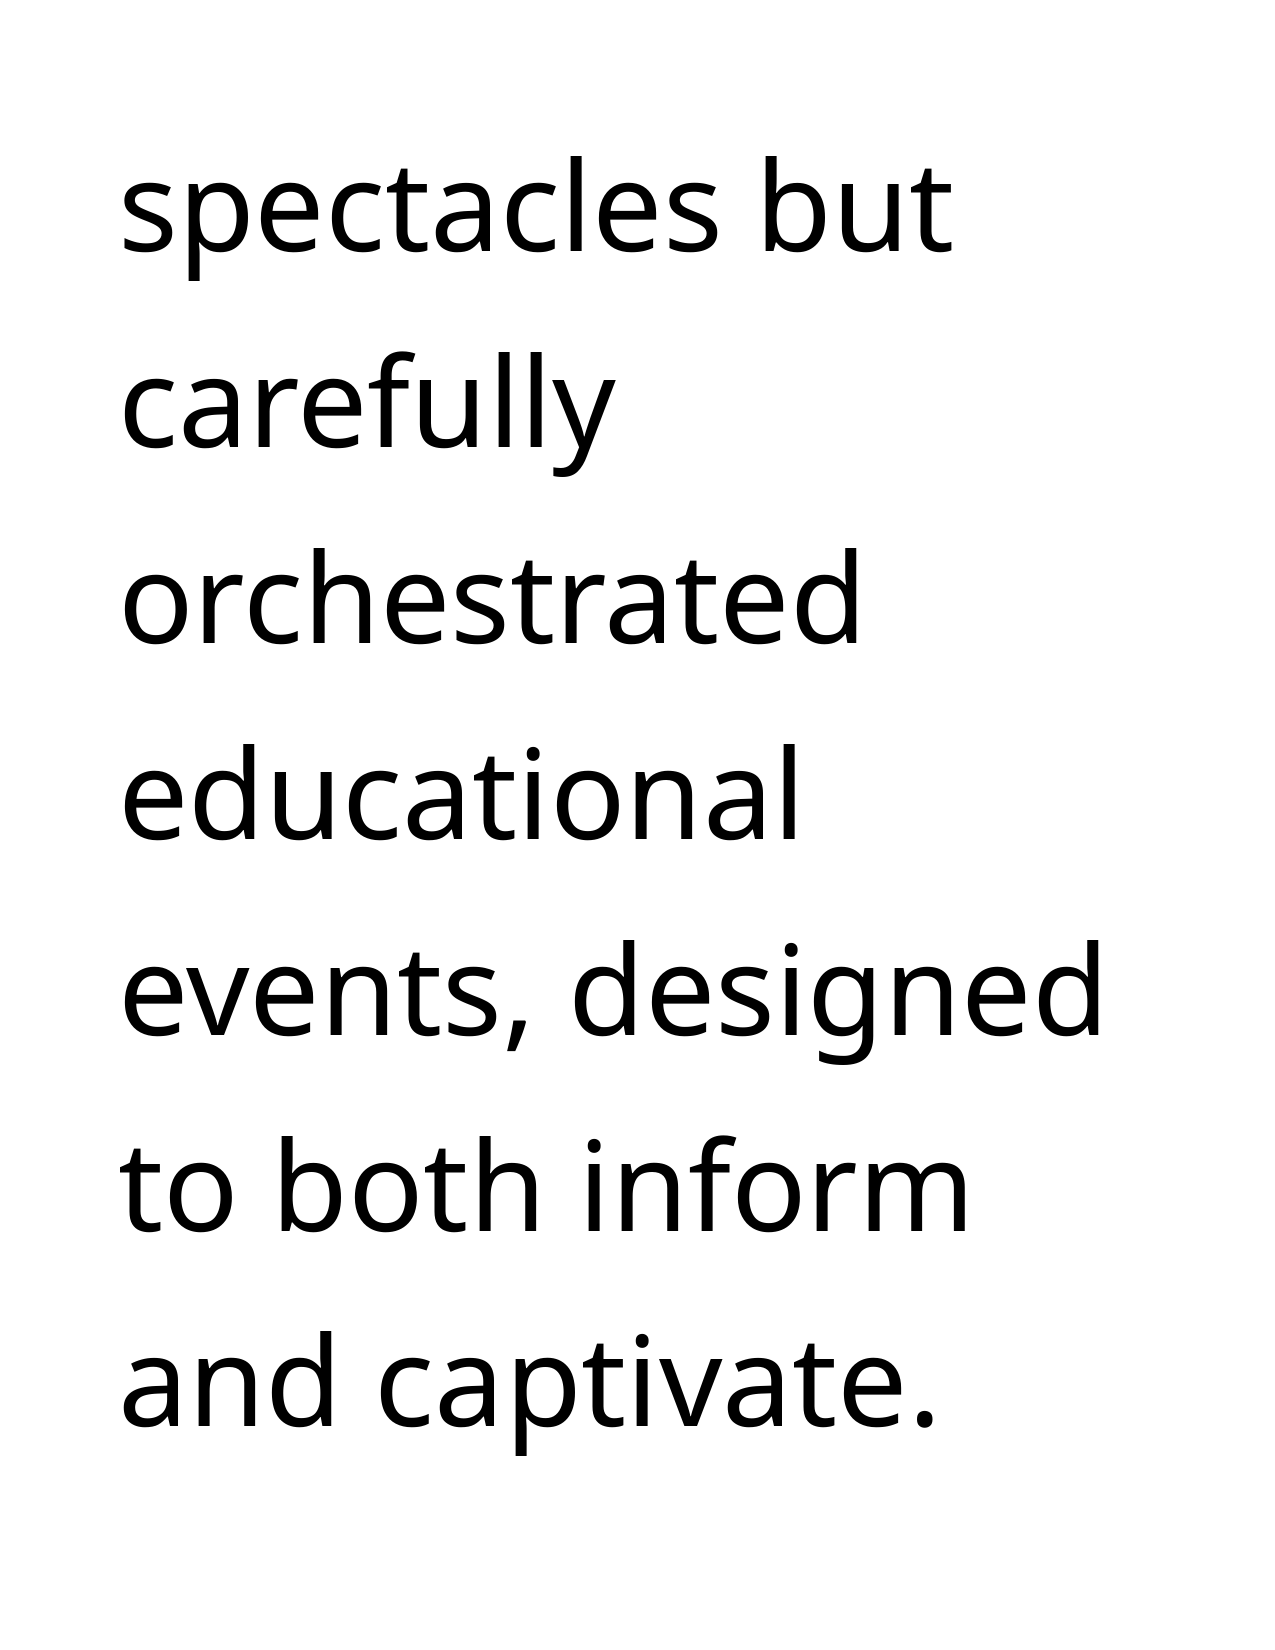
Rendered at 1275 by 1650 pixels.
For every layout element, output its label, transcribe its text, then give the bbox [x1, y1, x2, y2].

text spectacles but carefully orchestrated educational events, designed to both inform and captivate. [118, 118, 1157, 1463]
